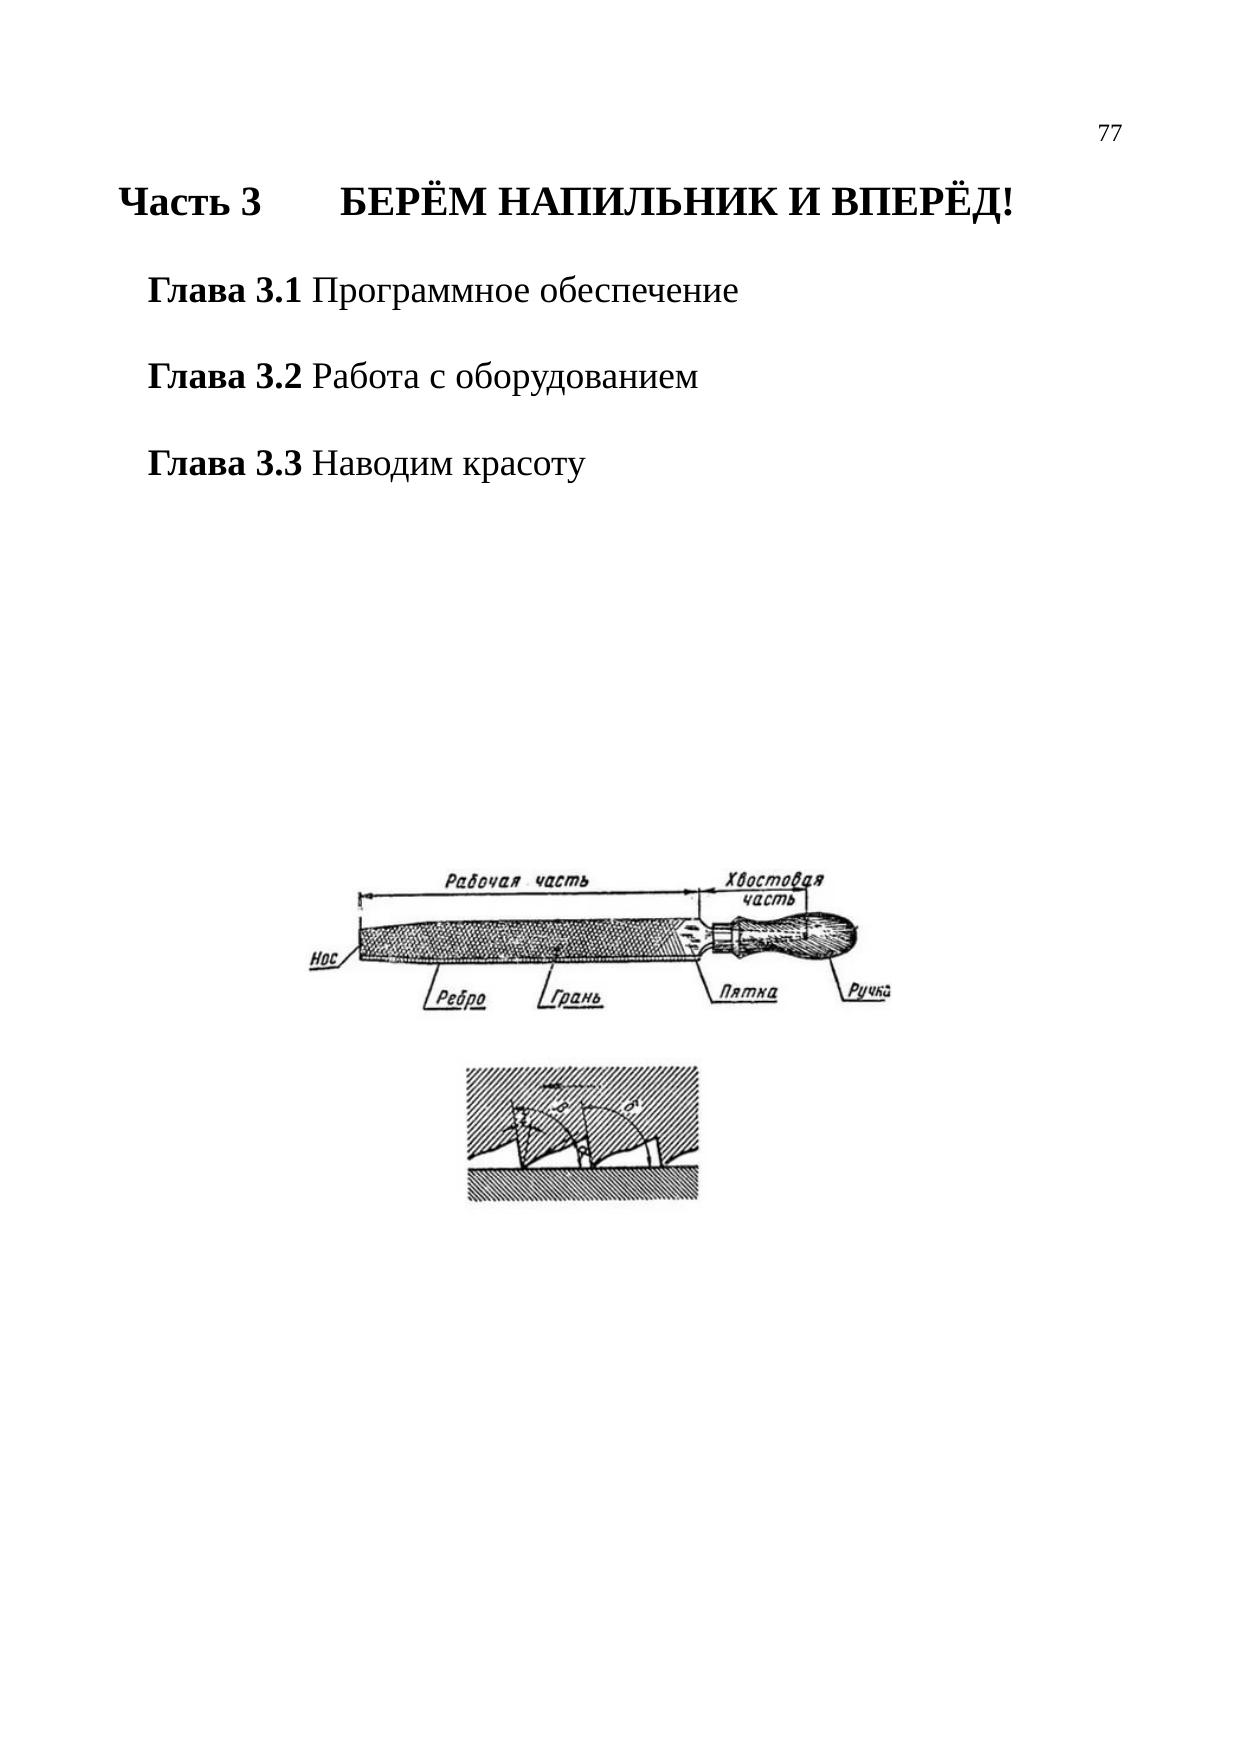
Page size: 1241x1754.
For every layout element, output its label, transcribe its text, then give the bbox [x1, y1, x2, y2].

subtitle БЕРЁМ НАПИЛЬНИК И ВПЕРЁД! [118, 176, 1122, 224]
picture [304, 859, 895, 1214]
text Глава 3.2 Работа с оборудованием [148, 354, 1122, 397]
text Глава 3.3 Наводим красоту [148, 440, 1122, 483]
text Глава 3.1 Программное обеспечение [148, 267, 1122, 311]
